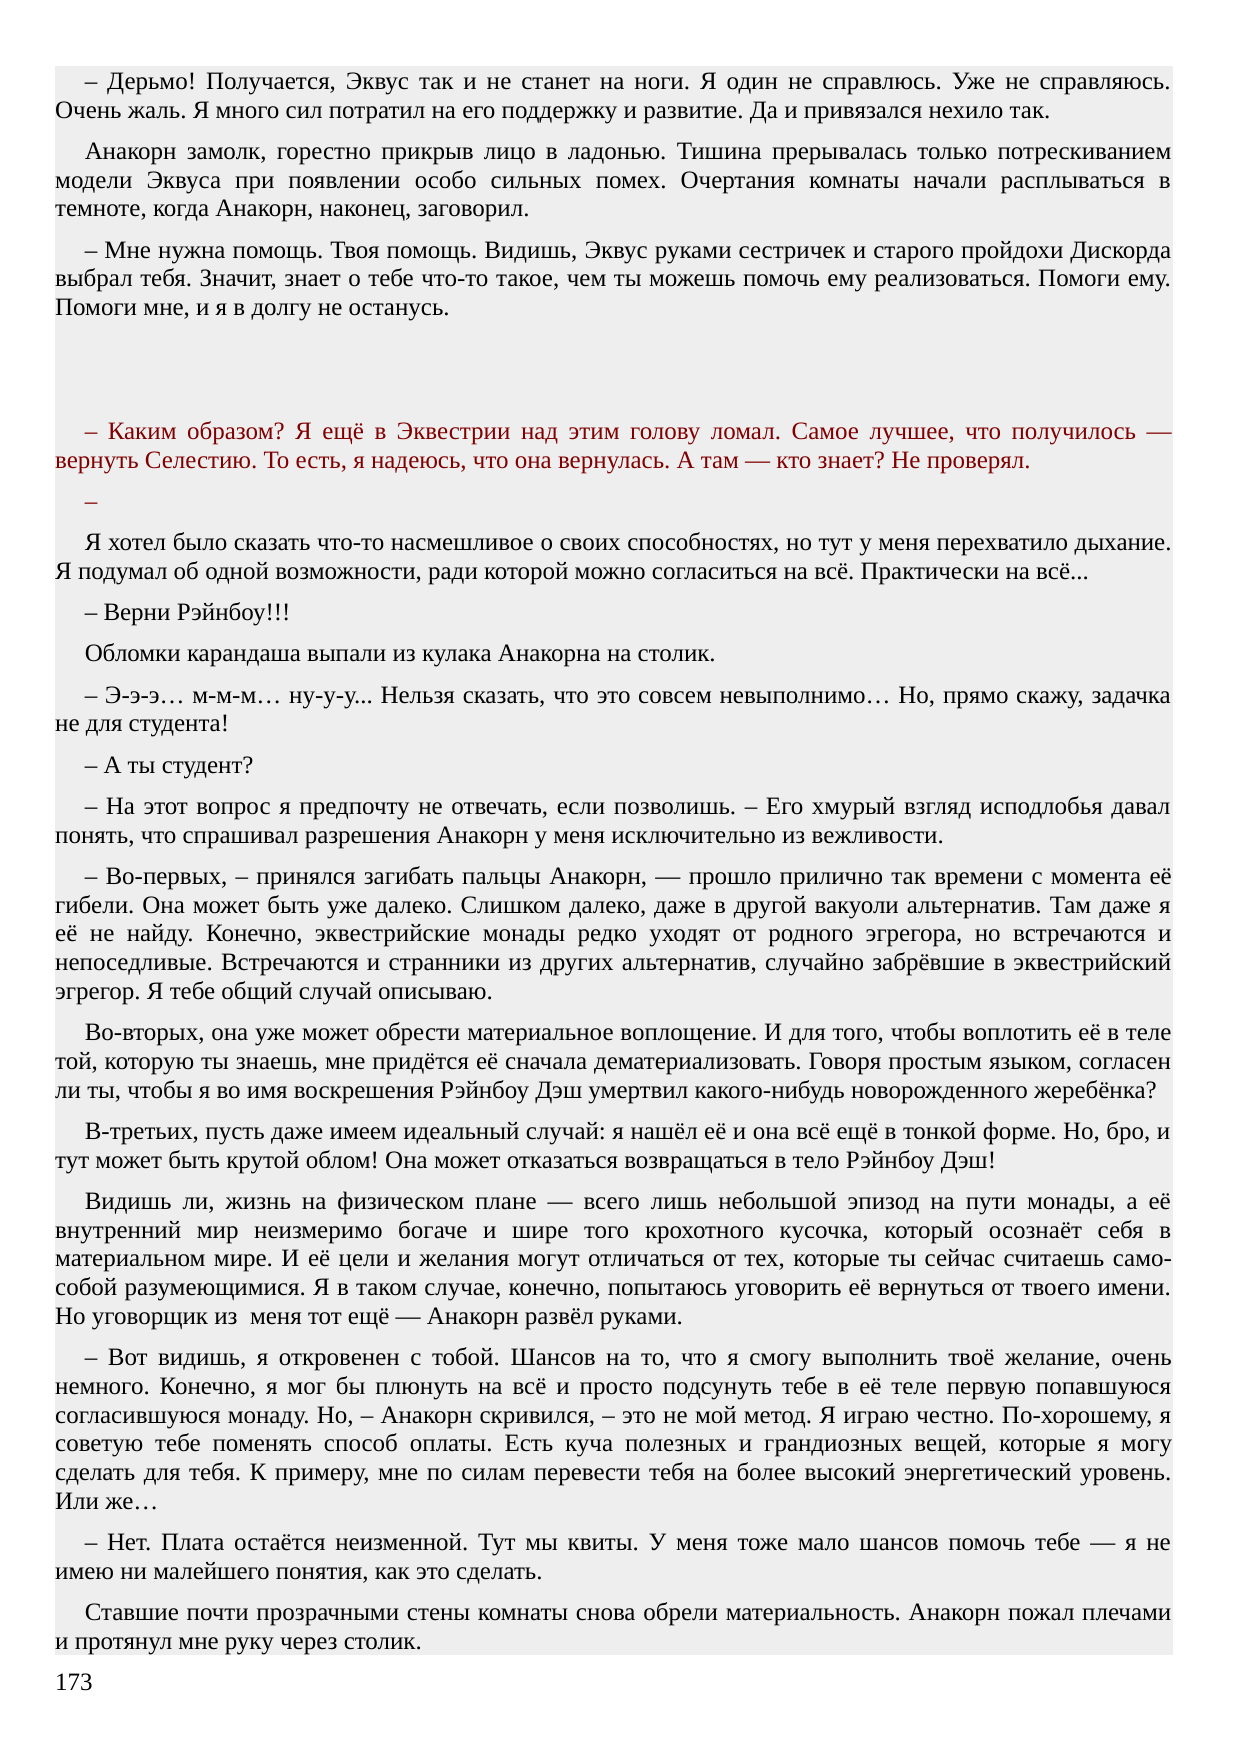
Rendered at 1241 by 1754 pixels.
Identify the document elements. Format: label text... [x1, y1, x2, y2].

text – Во-первых, – принялся загибать пальцы Анакорн, — прошло прилично так времени с момента её гибели. Она может быть уже далеко. Слишком далеко, даже в другой вакуоли альтернатив. Там даже я её не найду. Конечно, эквестрийские монады редко уходят от родного эгрегора, но встречаются и непоседливые. Встречаются и странники из других альтернатив, случайно забрёвшие в эквестрийский эгрегор. Я тебе общий случай описываю. [55, 861, 1173, 1005]
text Во-вторых, она уже может обрести материальное воплощение. И для того, чтобы воплотить её в теле той, которую ты знаешь, мне придётся её сначала дематериализовать. Говоря простым языком, согласен ли ты, чтобы я во имя воскрешения Рэйнбоу Дэш умертвил какого-нибудь новорожденного жеребёнка? [55, 1017, 1173, 1103]
text – Каким образом? Я ещё в Эквестрии над этим голову ломал. Самое лучшее, что получилось — вернуть Селестию. То есть, я надеюсь, что она вернулась. А там — кто знает? Не проверял. [55, 416, 1173, 473]
text – Э-э-э… м-м-м… ну-у-у... Нельзя сказать, что это совсем невыполнимо… Но, прямо скажу, задачка не для студента! [55, 680, 1173, 737]
text В-третьих, пусть даже имеем идеальный случай: я нашёл её и она всё ещё в тонкой форме. Но, бро, и тут может быть крутой облом! Она может отказаться возвращаться в тело Рэйнбоу Дэш! [55, 1116, 1173, 1173]
text – Вот видишь, я откровенен с тобой. Шансов на то, что я смогу выполнить твоё желание, очень немного. Конечно, я мог бы плюнуть на всё и просто подсунуть тебе в её теле первую попавшуюся согласившуюся монаду. Но, – Анакорн скривился, – это не мой метод. Я играю честно. По-хорошему, я советую тебе поменять способ оплаты. Есть куча полезных и грандиозных вещей, которые я могу сделать для тебя. К примеру, мне по силам перевести тебя на более высокий энергетический уровень. Или же… [55, 1342, 1173, 1515]
text – А ты студент? [55, 750, 1173, 778]
text Обломки карандаша выпали из кулака Анакорна на столик. [55, 638, 1173, 667]
text Видишь ли, жизнь на физическом плане — всего лишь небольшой эпизод на пути монады, а её внутренний мир неизмеримо богаче и шире того крохотного кусочка, который осознаёт себя в материальном мире. И её цели и желания могут отличаться от тех, которые ты сейчас считаешь само-собой разумеющимися. Я в таком случае, конечно, попытаюсь уговорить её вернуться от твоего имени. Но уговорщик из меня тот ещё — Анакорн развёл руками. [55, 1186, 1173, 1330]
text Анакорн замолк, горестно прикрыв лицо в ладонью. Тишина прерывалась только потрескиванием модели Эквуса при появлении особо сильных помех. Очертания комнаты начали расплываться в темноте, когда Анакорн, наконец, заговорил. [55, 136, 1173, 222]
text – Нет. Плата остаётся неизменной. Тут мы квиты. У меня тоже мало шансов помочь тебе — я не имею ни малейшего понятия, как это сделать. [55, 1527, 1173, 1585]
text Ставшие почти прозрачными стены комнаты снова обрели материальность. Анакорн пожал плечами и протянул мне руку через столик. [55, 1597, 1173, 1655]
text Я хотел было сказать что-то насмешливое о своих способностях, но тут у меня перехватило дыхание. Я подумал об одной возможности, ради которой можно согласиться на всё. Практически на всё... [55, 527, 1173, 585]
text – [55, 486, 1173, 515]
text – На этот вопрос я предпочту не отвечать, если позволишь. – Его хмурый взгляд исподлобья давал понять, что спрашивал разрешения Анакорн у меня исключительно из вежливости. [55, 791, 1173, 848]
text – Мне нужна помощь. Твоя помощь. Видишь, Эквус руками сестричек и старого пройдохи Дискорда выбрал тебя. Значит, знает о тебе что-то такое, чем ты можешь помочь ему реализоваться. Помоги ему. Помоги мне, и я в долгу не останусь. [55, 235, 1173, 321]
text – Дерьмо! Получается, Эквус так и не станет на ноги. Я один не справлюсь. Уже не справляюсь. Очень жаль. Я много сил потратил на его поддержку и развитие. Да и привязался нехило так. [55, 66, 1173, 123]
text – Верни Рэйнбоу!!! [55, 597, 1173, 626]
